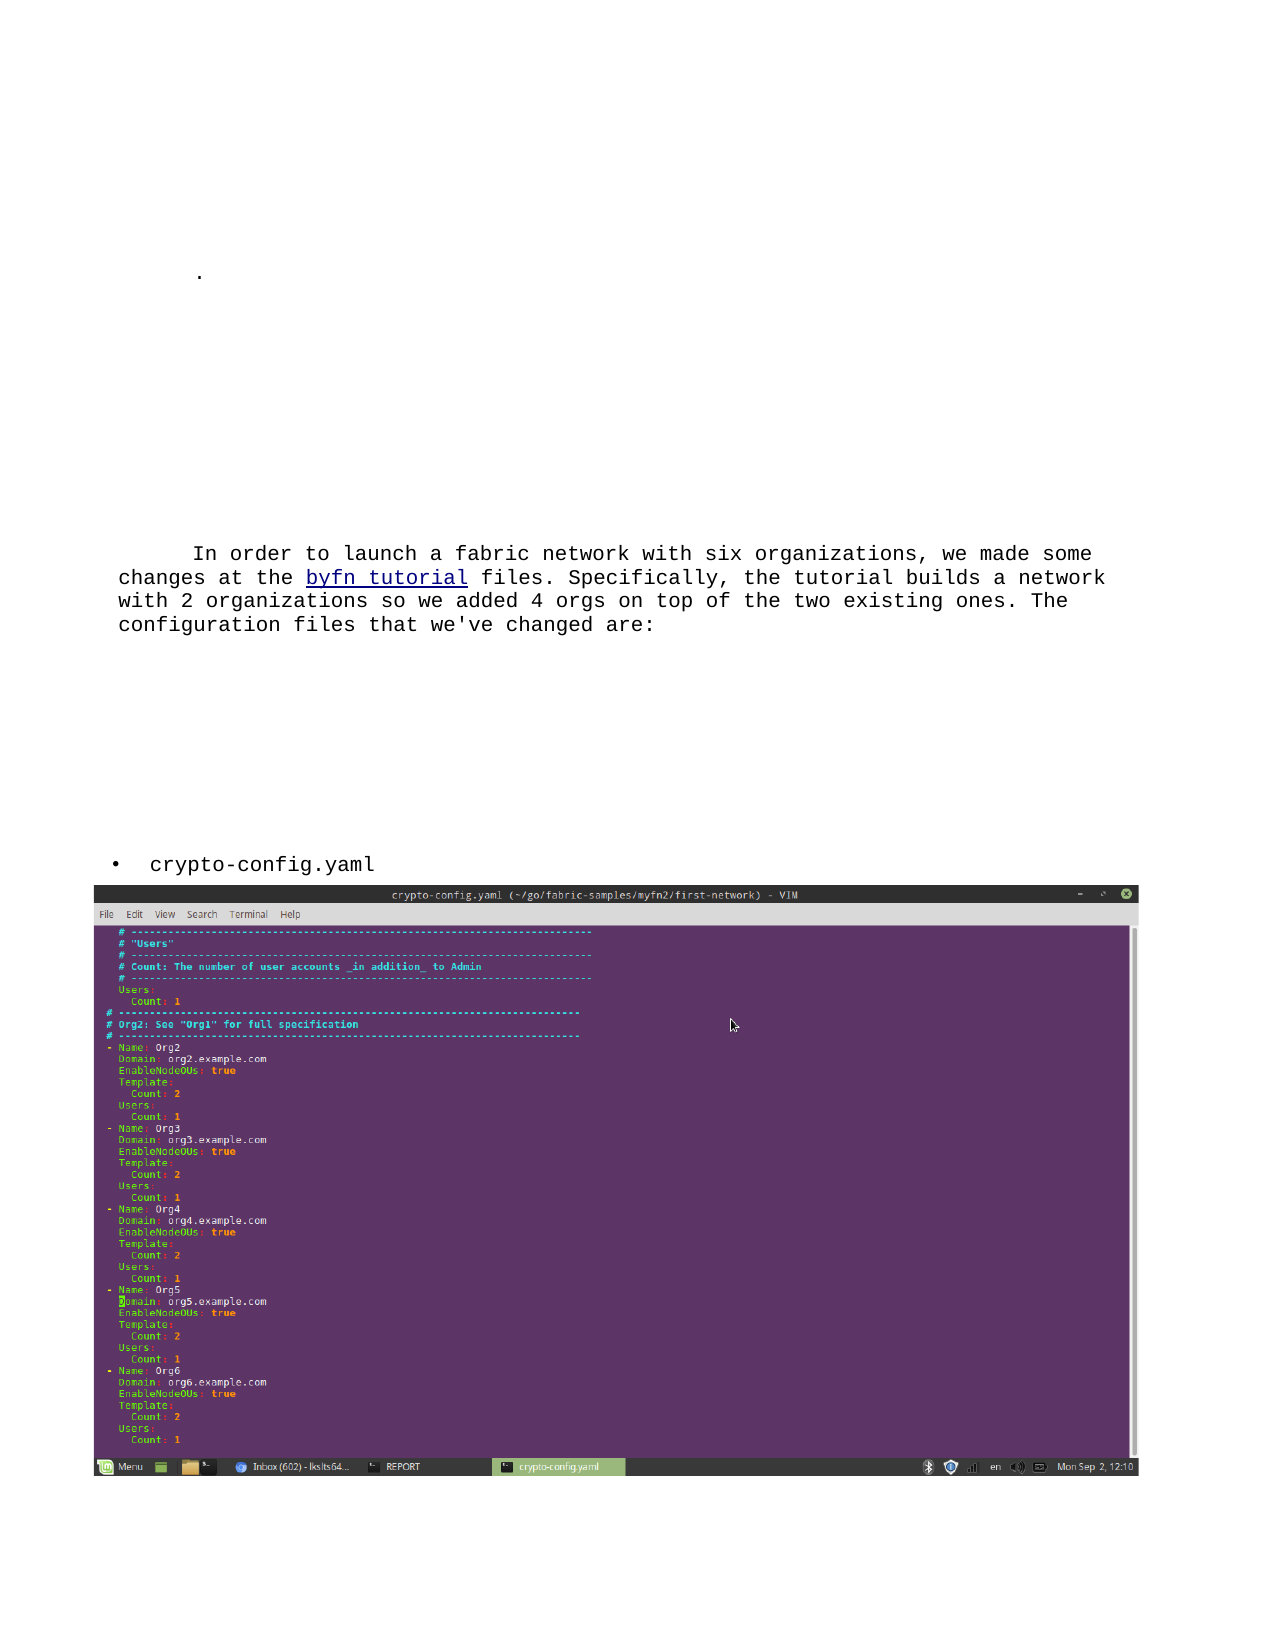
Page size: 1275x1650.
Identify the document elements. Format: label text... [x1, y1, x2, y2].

text In order to launch a fabric network with six organizations, we made some changes at the byfn tutorial files. Specifically, the tutorial builds a network with 2 organizations so we added 4 orgs on top of the two existing ones. The configuration files that we've changed are: [118, 543, 1157, 638]
picture [93, 885, 1139, 1476]
list crypto-config.yaml [112, 854, 1157, 878]
